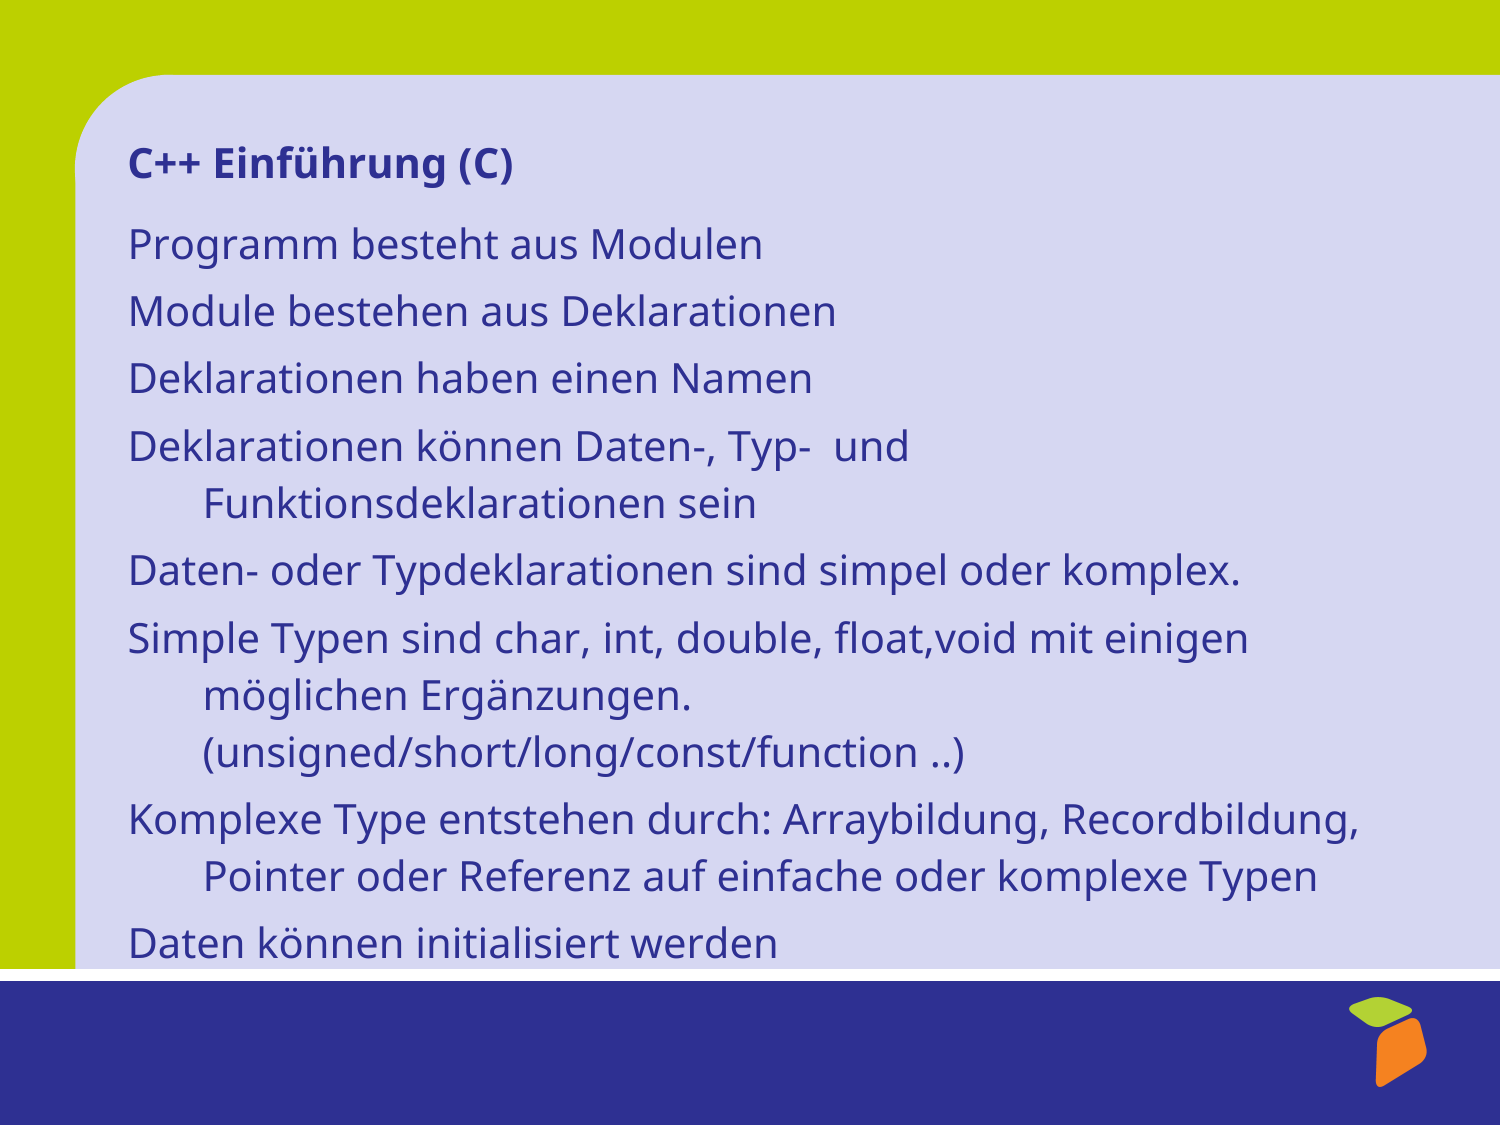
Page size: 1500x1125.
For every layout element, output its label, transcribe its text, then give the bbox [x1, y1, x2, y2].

title C++ Einführung (C) [112, 112, 1388, 206]
list Programm besteht aus Modulen Module bestehen aus Deklarationen Deklarationen haben einen Namen Deklarationen können Daten-, Typ- und Funktionsdeklarationen sein Daten- oder Typdeklarationen sind simpel oder komplex. Simple Typen sind char, int, double, float,void mit einigen möglichen Ergänzungen. (unsigned/short/long/const/function ..) Komplexe Type entstehen durch: Arraybildung, Recordbildung, Pointer oder Referenz auf einfache oder komplexe Typen Daten können initialisiert werden [112, 206, 1388, 995]
picture [0, 981, 1500, 1125]
